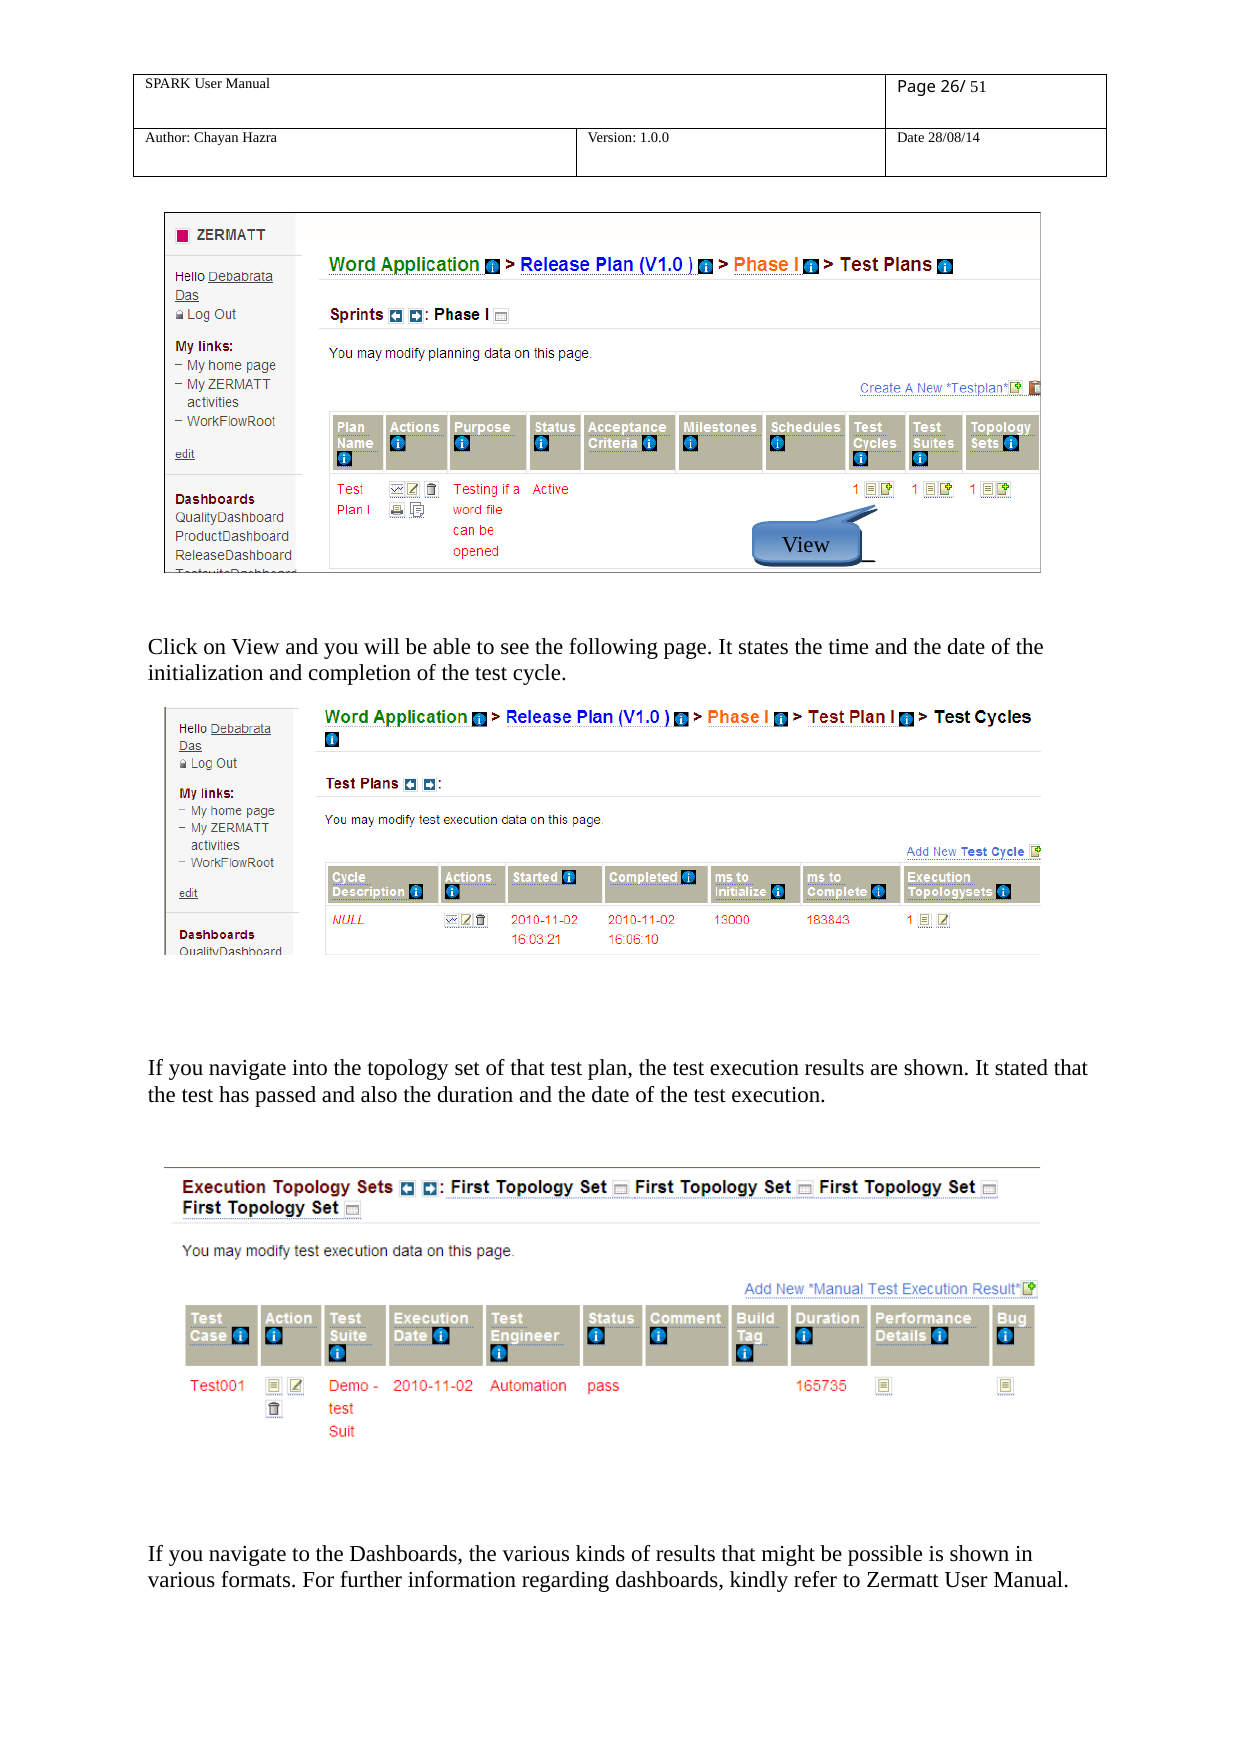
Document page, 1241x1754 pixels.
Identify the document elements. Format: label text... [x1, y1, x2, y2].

picture [164, 707, 1041, 955]
text If you navigate to the Dashboards, the various kinds of results that might be possible is shown in various formats. For further information regarding dashboards, kindly refer to Zermatt User Manual. [148, 1540, 1092, 1593]
text If you navigate into the topology set of that test plan, the test execution results are shown. It stated that the test has passed and also the duration and the date of the test execution. [148, 1054, 1092, 1107]
text Click on View and you will be able to see the following page. It states the time and the date of the initialization and completion of the test cycle. [148, 633, 1092, 686]
picture [164, 212, 1041, 573]
picture [164, 1167, 1041, 1441]
